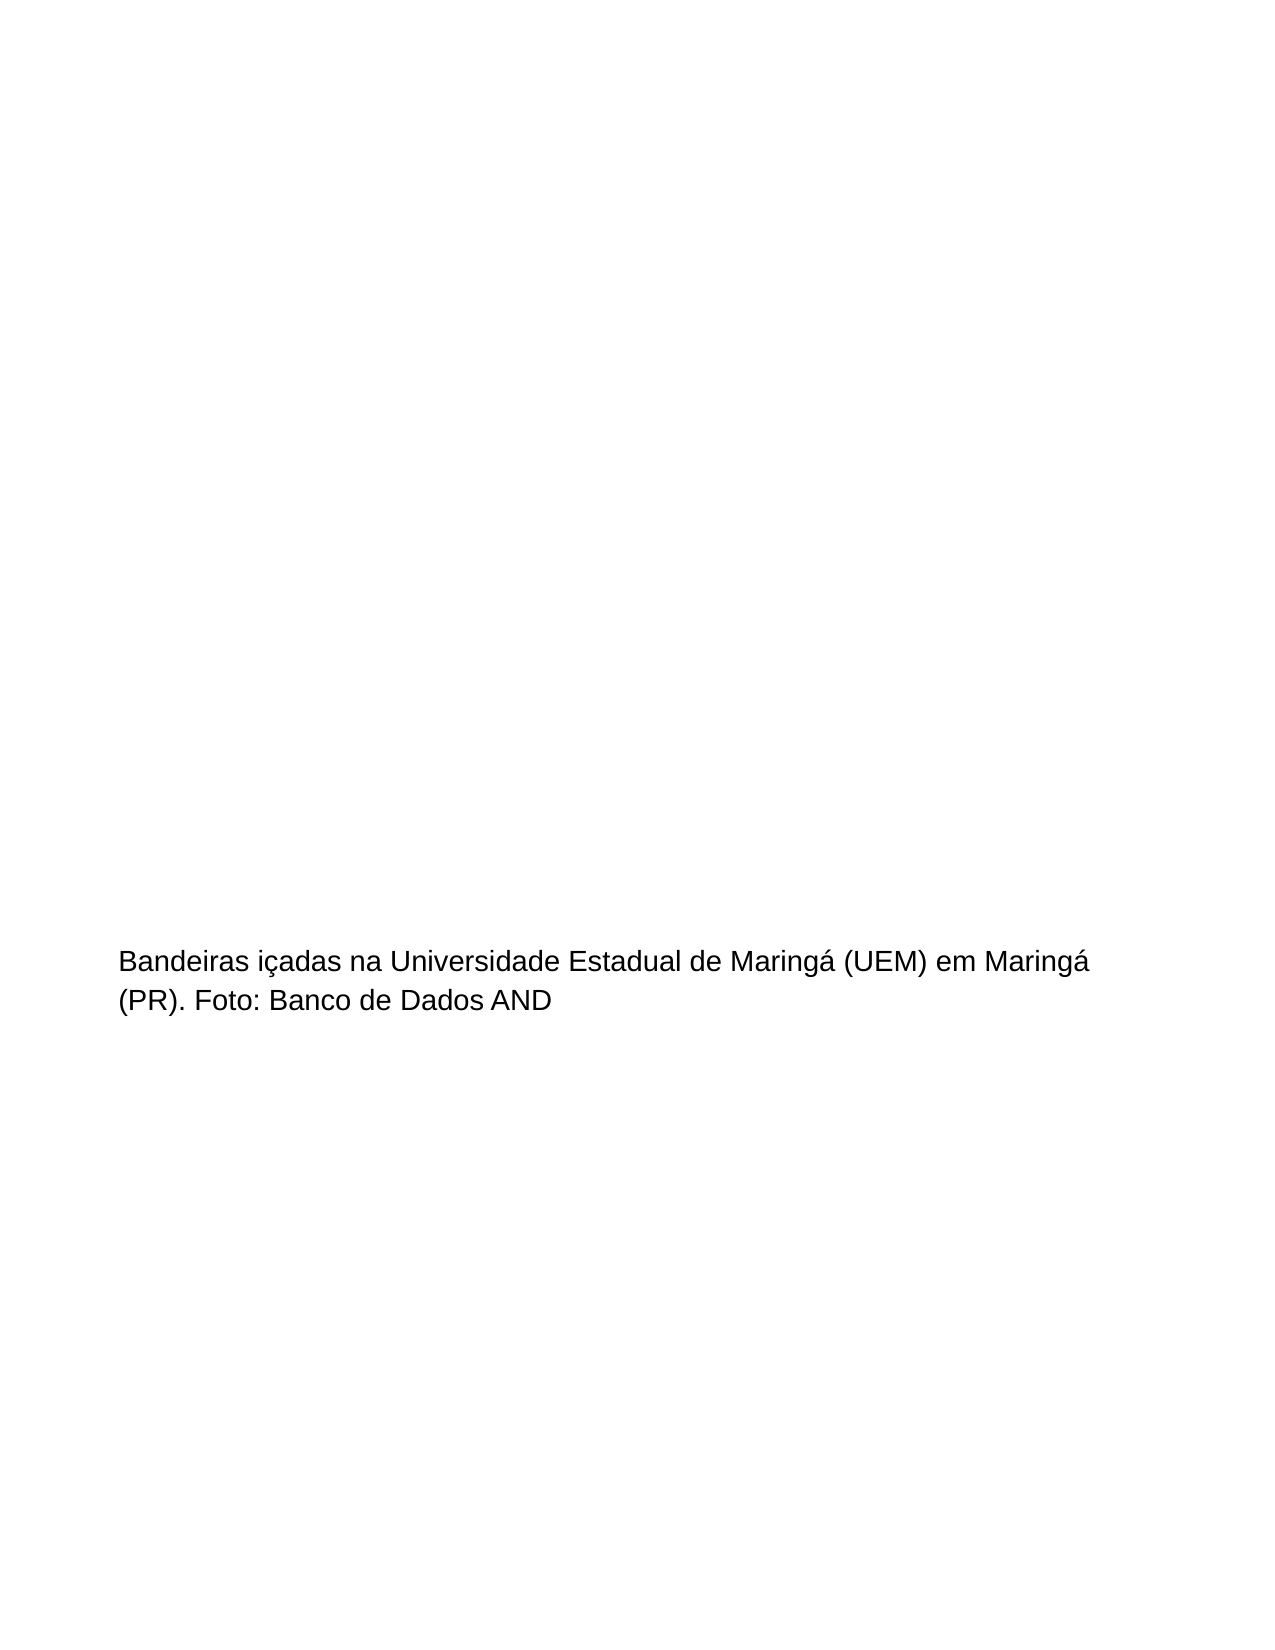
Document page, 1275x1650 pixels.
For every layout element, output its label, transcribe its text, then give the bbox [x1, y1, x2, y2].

text Bandeiras içadas na Universidade Estadual de Maringá (UEM) em Maringá (PR). Foto: Banco de Dados AND [118, 944, 1157, 1016]
